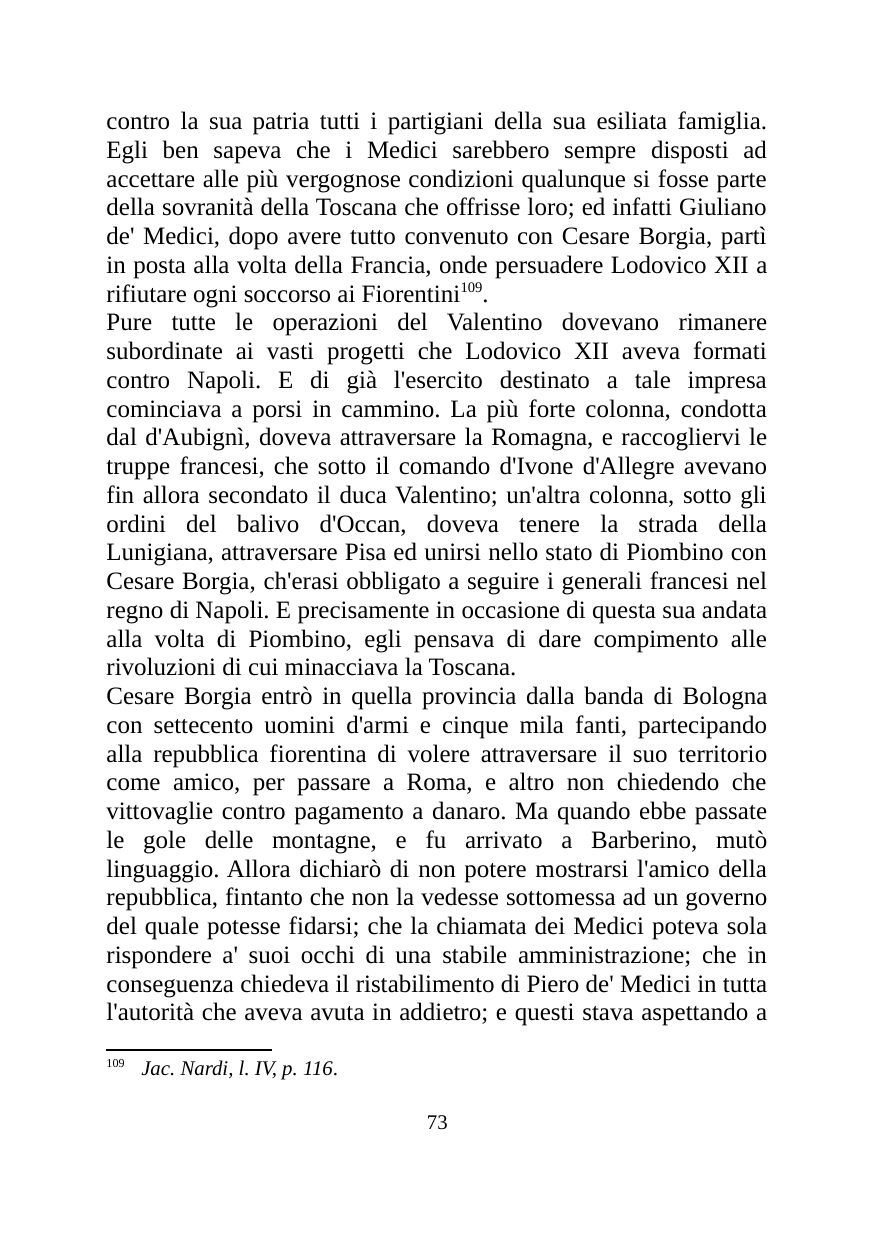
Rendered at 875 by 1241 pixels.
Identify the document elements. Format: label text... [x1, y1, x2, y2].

text Pure tutte le operazioni del Valentino dovevano rimanere subordinate ai vasti progetti che Lodovico XII aveva formati contro Napoli. E di già l'esercito destinato a tale impresa cominciava a porsi in cammino. La più forte colonna, condotta dal d'Aubignì, doveva attraversare la Romagna, e raccogliervi le truppe francesi, che sotto il comando d'Ivone d'Allegre avevano fin allora secondato il duca Valentino; un'altra colonna, sotto gli ordini del balivo d'Occan, doveva tenere la strada della Lunigiana, attraversare Pisa ed unirsi nello stato di Piombino con Cesare Borgia, ch'erasi obbligato a seguire i generali francesi nel regno di Napoli. E precisamente in occasione di questa sua andata alla volta di Piombino, egli pensava di dare compimento alle rivoluzioni di cui minacciava la Toscana. [106, 307, 768, 681]
text Jac. Nardi, l. IV, p. 116. [106, 1056, 768, 1080]
text contro la sua patria tutti i partigiani della sua esiliata famiglia. Egli ben sapeva che i Medici sarebbero sempre disposti ad accettare alle più vergognose condizioni qualunque si fosse parte della sovranità della Toscana che offrisse loro; ed infatti Giuliano de' Medici, dopo avere tutto convenuto con Cesare Borgia, partì in posta alla volta della Francia, onde persuadere Lodovico XII a rifiutare ogni soccorso ai Fiorentini. [106, 106, 768, 307]
text Cesare Borgia entrò in quella provincia dalla banda di Bologna con settecento uomini d'armi e cinque mila fanti, partecipando alla repubblica fiorentina di volere attraversare il suo territorio come amico, per passare a Roma, e altro non chiedendo che vittovaglie contro pagamento a danaro. Ma quando ebbe passate le gole delle montagne, e fu arrivato a Barberino, mutò linguaggio. Allora dichiarò di non potere mostrarsi l'amico della repubblica, fintanto che non la vedesse sottomessa ad un governo del quale potesse fidarsi; che la chiamata dei Medici poteva sola rispondere a' suoi occhi di una stabile amministrazione; che in conseguenza chiedeva il ristabilimento di Piero de' Medici in tutta l'autorità che aveva avuta in addietro; e questi stava aspettando a [106, 681, 768, 1026]
